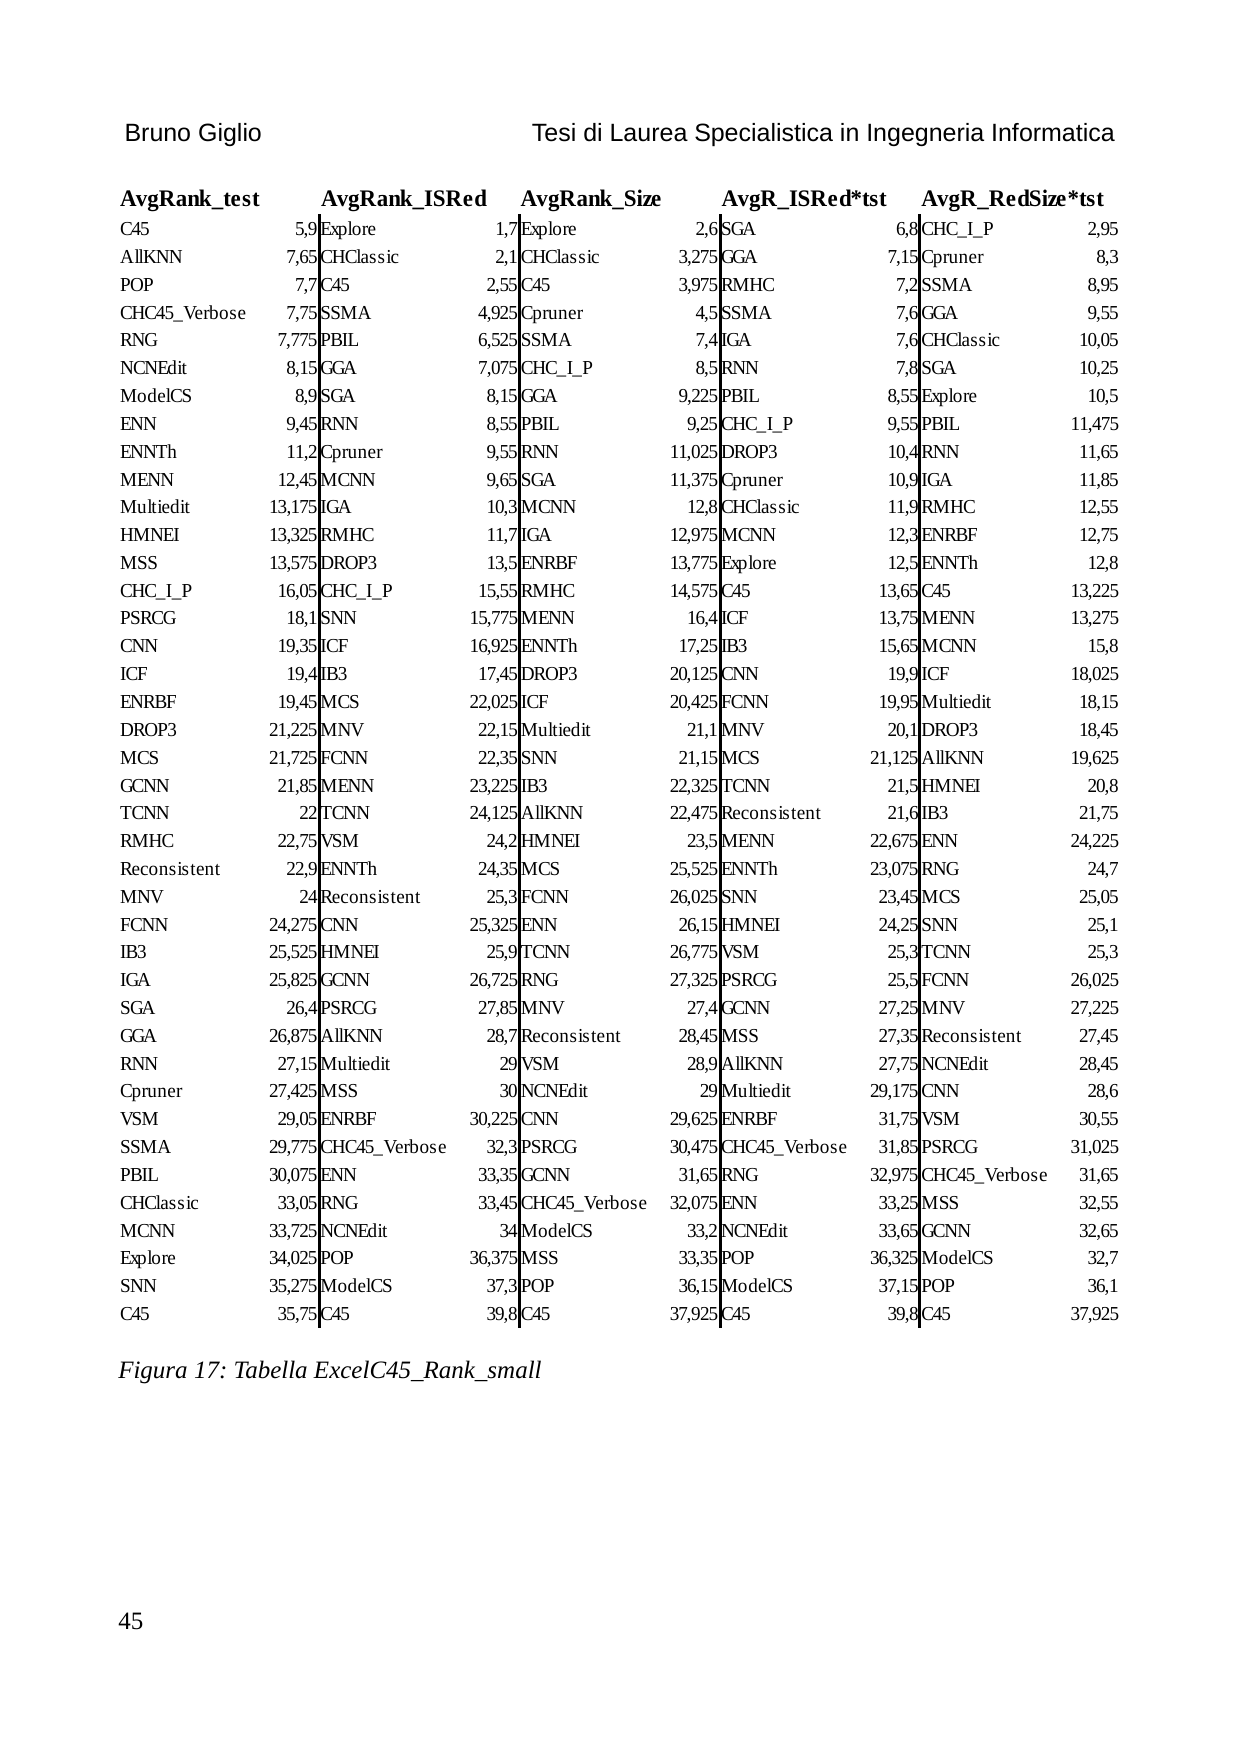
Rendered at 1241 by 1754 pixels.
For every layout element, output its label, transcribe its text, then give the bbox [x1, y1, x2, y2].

text Figura 17: Tabella ExcelC45_Rank_small [118, 196, 1122, 1384]
